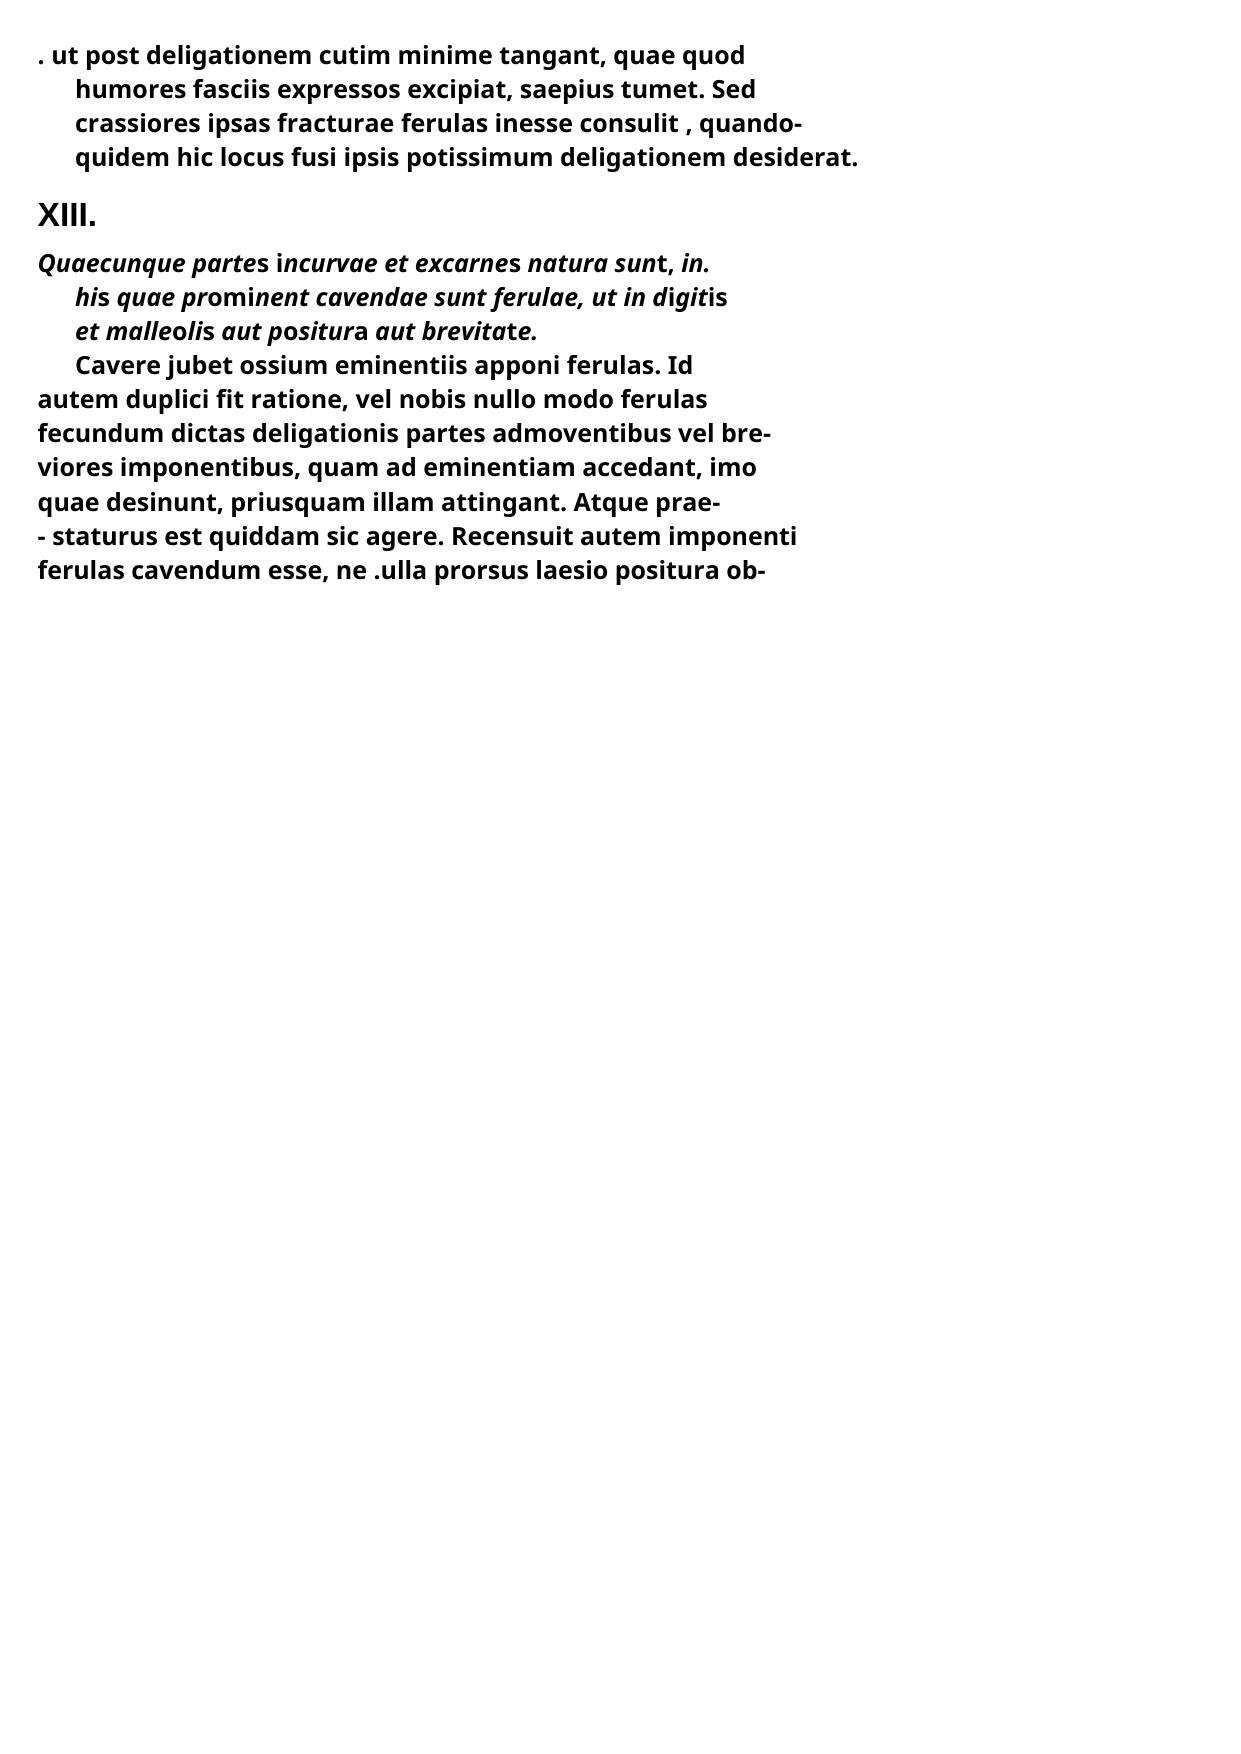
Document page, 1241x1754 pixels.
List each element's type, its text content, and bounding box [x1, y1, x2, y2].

text Quaecunque partes incurvae et excarnes natura sunt, in. his quae prominent cavendae sunt ferulae, ut in digitis et malleolis aut positura aut brevitate. [37, 246, 1203, 348]
text Cavere jubet ossium eminentiis apponi ferulas. Id autem duplici fit ratione, vel nobis nullo modo ferulas fecundum dictas deligationis partes admoventibus vel bre- viores imponentibus, quam ad eminentiam accedant, imo quae desinunt, priusquam illam attingant. Atque prae- - staturus est quiddam sic agere. Recensuit autem imponenti ferulas cavendum esse, ne .ulla prorsus laesio positura ob- [37, 348, 1203, 586]
subtitle XIII. [37, 194, 1203, 233]
text . ut post deligationem cutim minime tangant, quae quod humores fasciis expressos excipiat, saepius tumet. Sed crassiores ipsas fracturae ferulas inesse consulit , quando- quidem hic locus fusi ipsis potissimum deligationem desiderat. [37, 37, 1203, 174]
